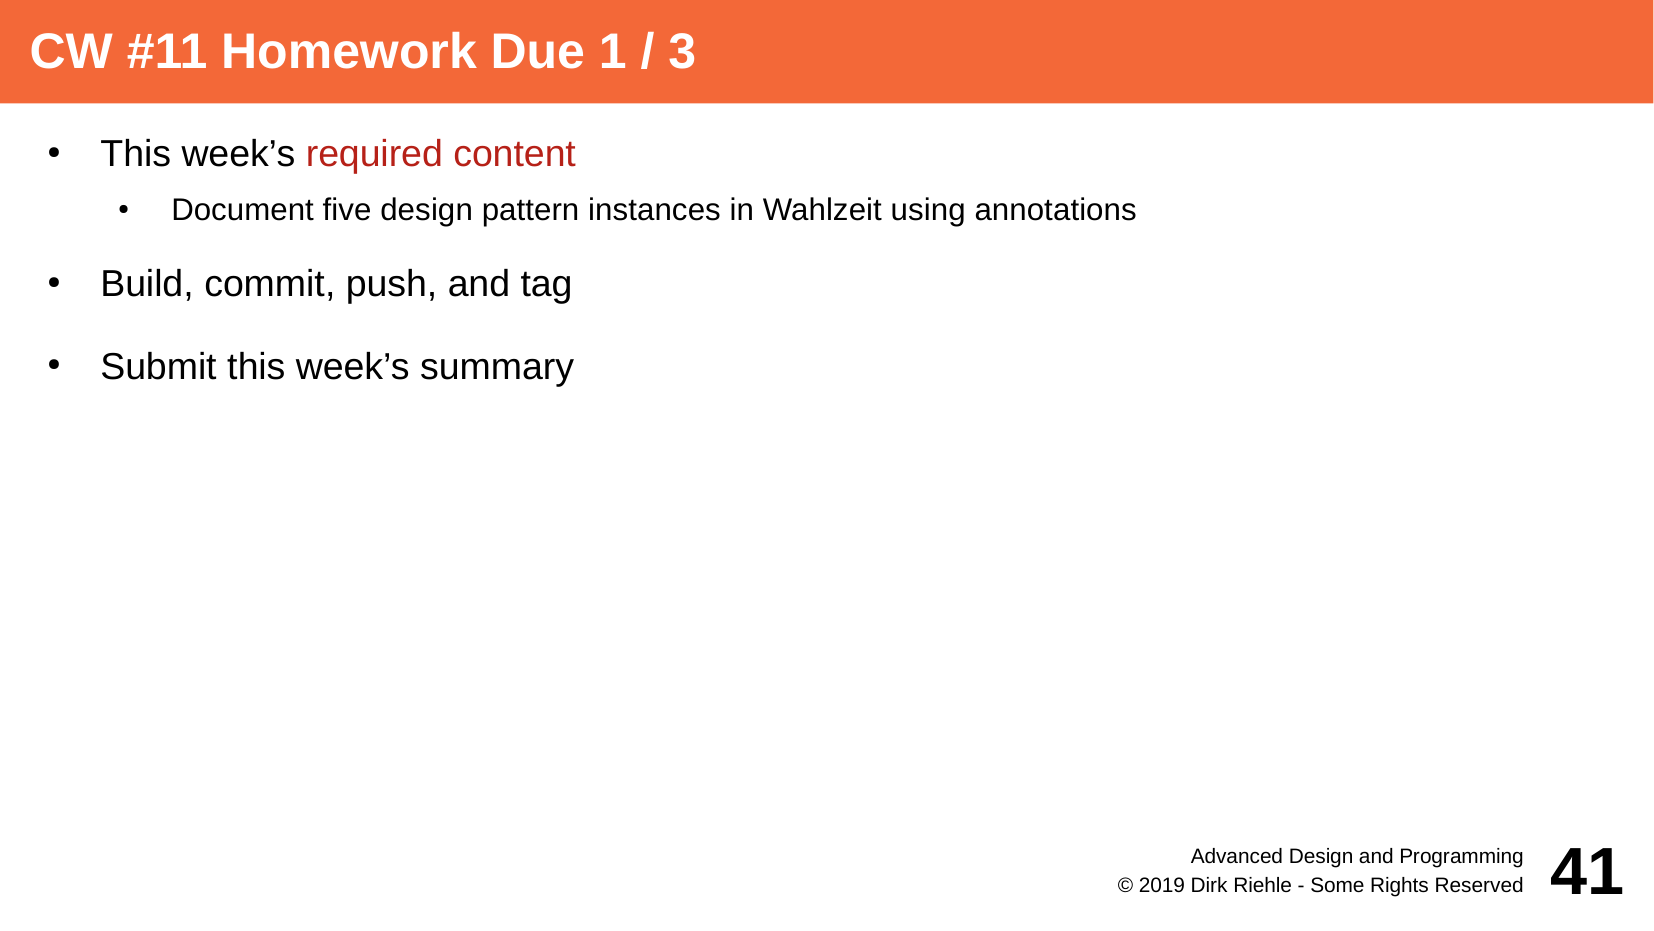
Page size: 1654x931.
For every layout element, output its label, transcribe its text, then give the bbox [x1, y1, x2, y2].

title CW #11 Homework Due 1 / 3 [0, 0, 1654, 104]
list This week’s required content Document five design pattern instances in Wahlzeit using annotations Build, commit, push, and tag Submit this week’s summary [29, 132, 1625, 813]
